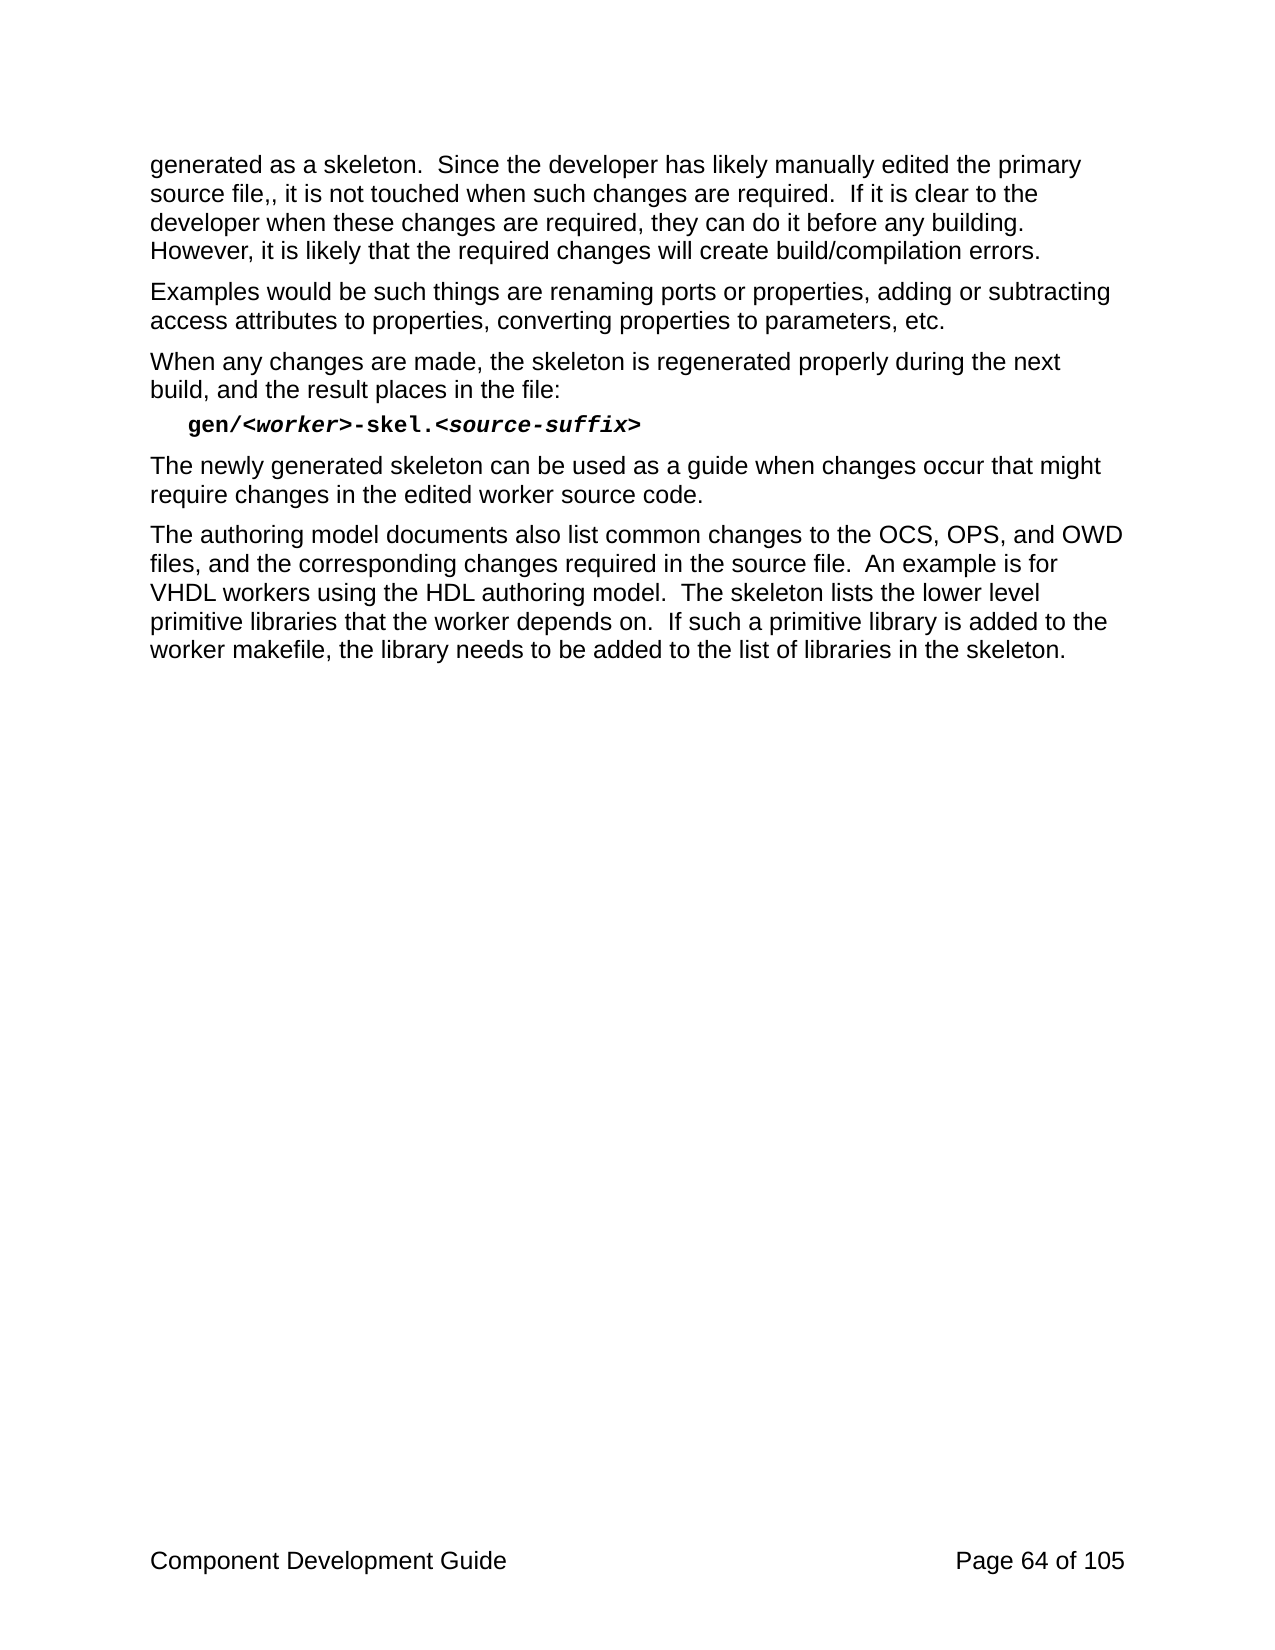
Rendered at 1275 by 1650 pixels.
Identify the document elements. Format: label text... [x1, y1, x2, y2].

text The newly generated skeleton can be used as a guide when changes occur that might require changes in the edited worker source code. [150, 451, 1125, 508]
text gen/<worker>-skel.<source-suffix> [187, 413, 1125, 439]
text The authoring model documents also list common changes to the OCS, OPS, and OWD files, and the corresponding changes required in the source file. An example is for VHDL workers using the HDL authoring model. The skeleton lists the lower level primitive libraries that the worker depends on. If such a primitive library is added to the worker makefile, the library needs to be added to the list of libraries in the skeleton. [150, 520, 1125, 664]
text generated as a skeleton. Since the developer has likely manually edited the primary source file,, it is not touched when such changes are required. If it is clear to the developer when these changes are required, they can do it before any building. However, it is likely that the required changes will create build/compilation errors. [150, 150, 1125, 265]
text Examples would be such things are renaming ports or properties, adding or subtracting access attributes to properties, converting properties to parameters, etc. [150, 277, 1125, 334]
text When any changes are made, the skeleton is regenerated properly during the next build, and the result places in the file: [150, 346, 1125, 404]
